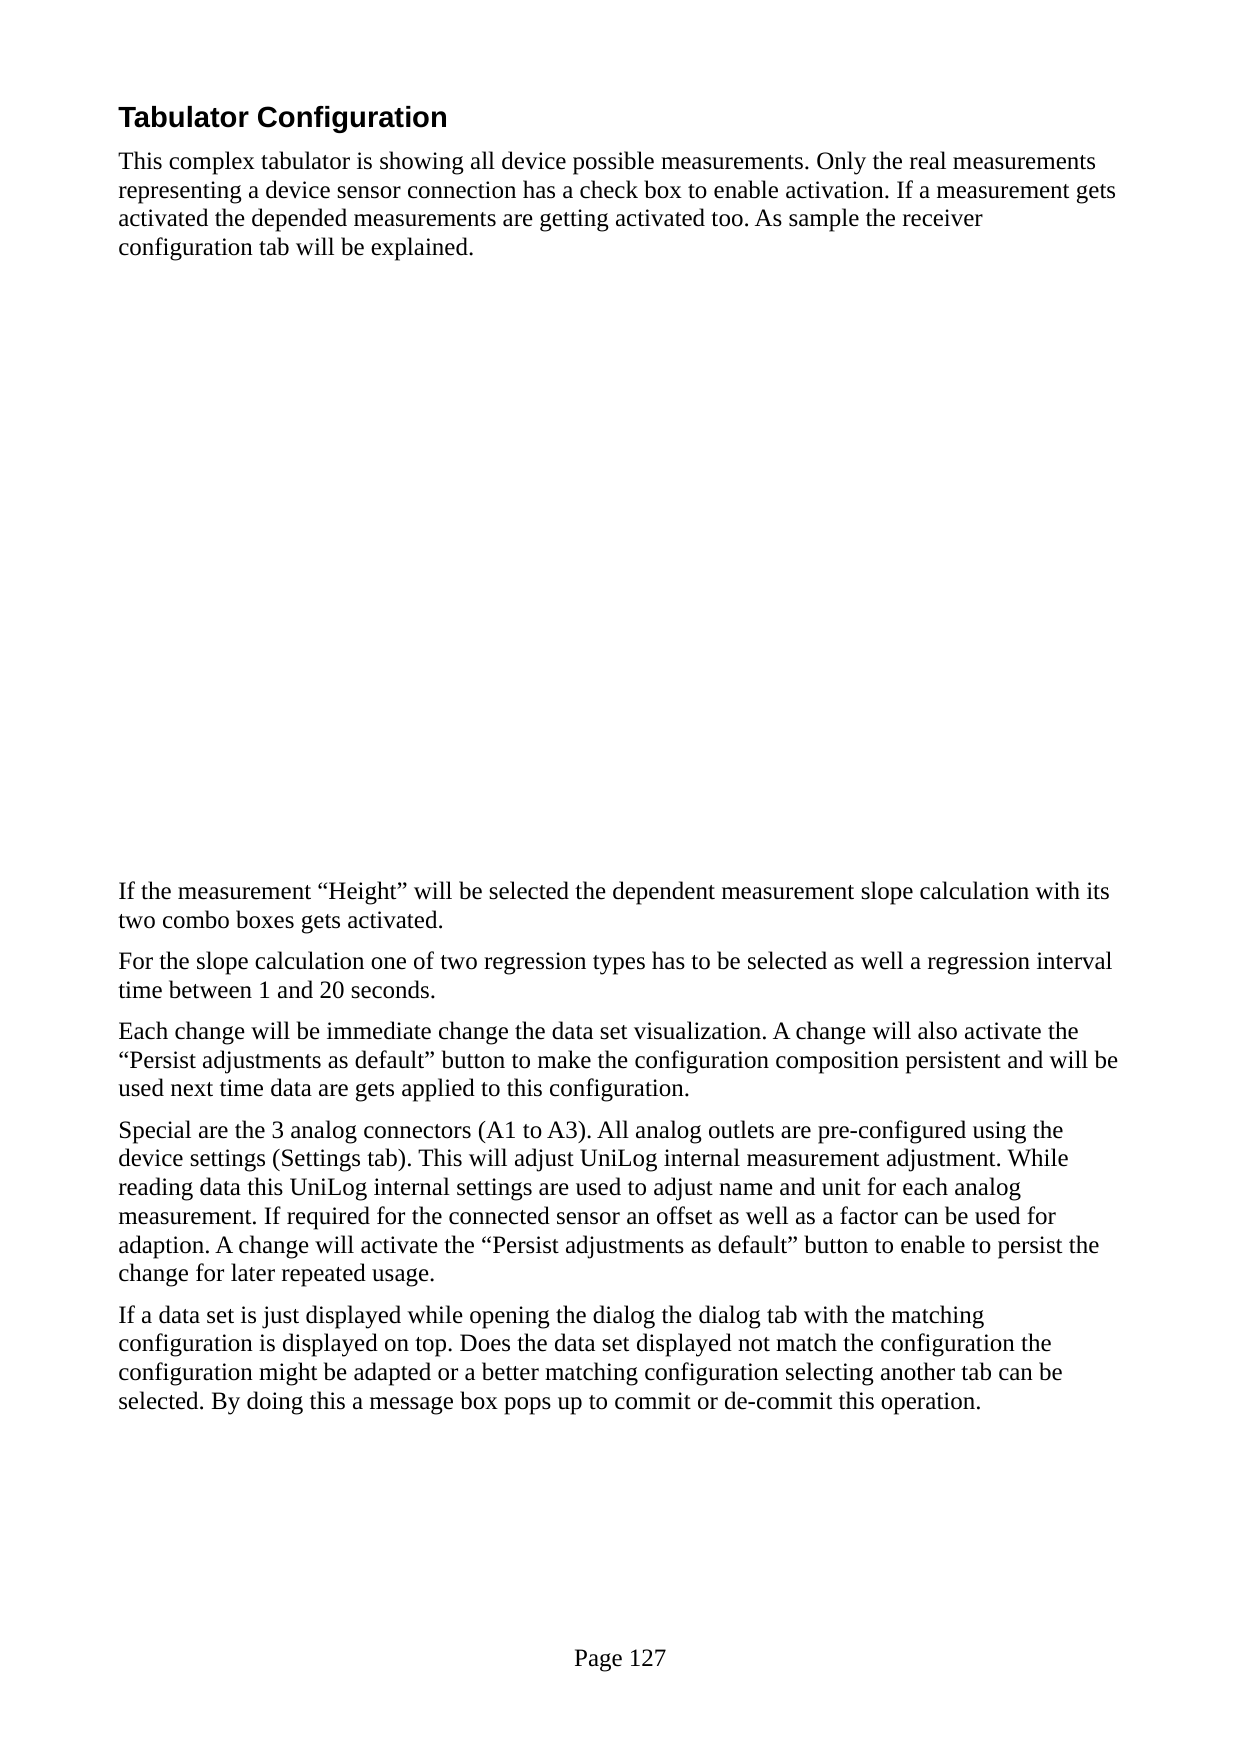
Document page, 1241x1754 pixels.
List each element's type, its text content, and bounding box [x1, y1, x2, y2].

text Each change will be immediate change the data set visualization. A change will also activate the “Persist adjustments as default” button to make the configuration composition persistent and will be used next time data are gets applied to this configuration. [118, 1016, 1122, 1102]
text This complex tabulator is showing all device possible measurements. Only the real measurements representing a device sensor connection has a check box to enable activation. If a measurement gets activated the depended measurements are getting activated too. As sample the receiver configuration tab will be explained. [118, 146, 1122, 261]
text For the slope calculation one of two regression types has to be selected as well a regression interval time between 1 and 20 seconds. [118, 946, 1122, 1003]
text Special are the 3 analog connectors (A1 to A3). All analog outlets are pre-configured using the device settings (Settings tab). This will adjust UniLog internal measurement adjustment. While reading data this UniLog internal settings are used to adjust name and unit for each analog measurement. If required for the connected sensor an offset as well as a factor can be used for adaption. A change will activate the “Persist adjustments as default” button to enable to persist the change for later repeated usage. [118, 1115, 1122, 1287]
text If a data set is just displayed while opening the dialog the dialog tab with the matching configuration is displayed on top. Does the data set displayed not match the configuration the configuration might be adapted or a better matching configuration selecting another tab can be selected. By doing this a message box pops up to commit or de-commit this operation. [118, 1300, 1122, 1415]
subtitle Tabulator Configuration [118, 100, 1122, 133]
text If the measurement “Height” will be selected the dependent measurement slope calculation with its two combo boxes gets activated. [118, 876, 1122, 933]
